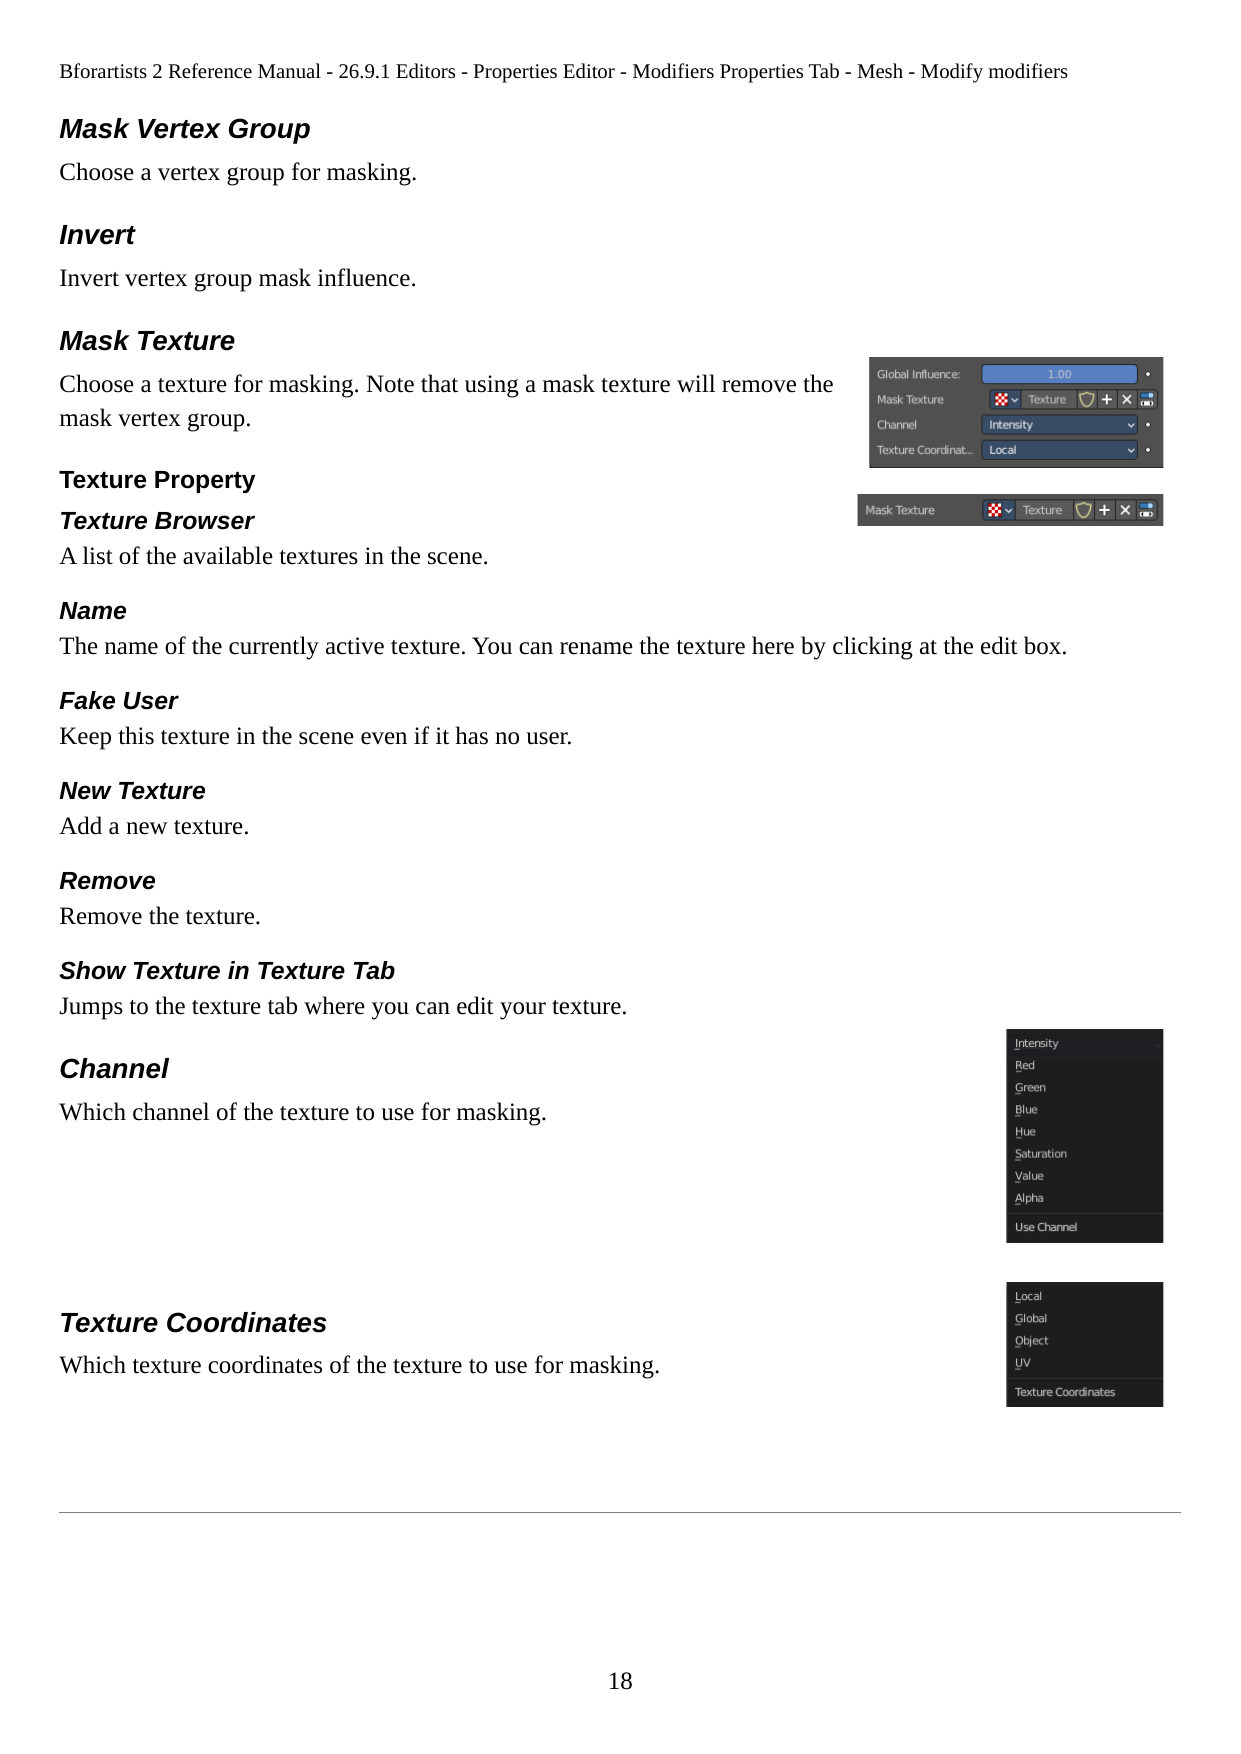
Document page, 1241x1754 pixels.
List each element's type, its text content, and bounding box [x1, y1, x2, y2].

subtitle Fake User [59, 686, 1181, 715]
text Jumps to the texture tab where you can edit your texture. [59, 991, 1181, 1020]
picture [869, 357, 1164, 468]
picture [1006, 1282, 1164, 1407]
text Remove the texture. [59, 901, 1181, 930]
subtitle Show Texture in Texture Tab [59, 956, 1181, 985]
subtitle Mask Texture [59, 324, 1181, 356]
subtitle Channel [59, 1053, 1006, 1085]
text Choose a texture for masking. Note that using a mask texture will remove the mask vertex group. [59, 369, 869, 432]
subtitle Texture Property [59, 465, 1181, 493]
text Keep this texture in the scene even if it has no user. [59, 721, 1181, 750]
subtitle Invert [59, 218, 1181, 250]
text A list of the available textures in the scene. [59, 541, 1181, 569]
subtitle Name [59, 596, 1181, 624]
text Which channel of the texture to use for masking. [59, 1097, 1006, 1126]
picture [1006, 1029, 1164, 1243]
subtitle Texture Browser [59, 506, 1181, 534]
subtitle Remove [59, 866, 1181, 895]
text Choose a vertex group for masking. [59, 157, 1181, 186]
subtitle New Texture [59, 776, 1181, 805]
picture [857, 494, 1164, 526]
subtitle Texture Coordinates [59, 1306, 1006, 1338]
text The name of the currently active texture. You can rename the texture here by clicking at the edit box. [59, 631, 1181, 659]
subtitle [1164, 1053, 1181, 1085]
text Invert vertex group mask influence. [59, 263, 1181, 292]
text Add a new texture. [59, 811, 1181, 840]
subtitle [1164, 1306, 1181, 1338]
subtitle Mask Vertex Group [59, 113, 1181, 144]
text Which texture coordinates of the texture to use for masking. [59, 1350, 1006, 1379]
